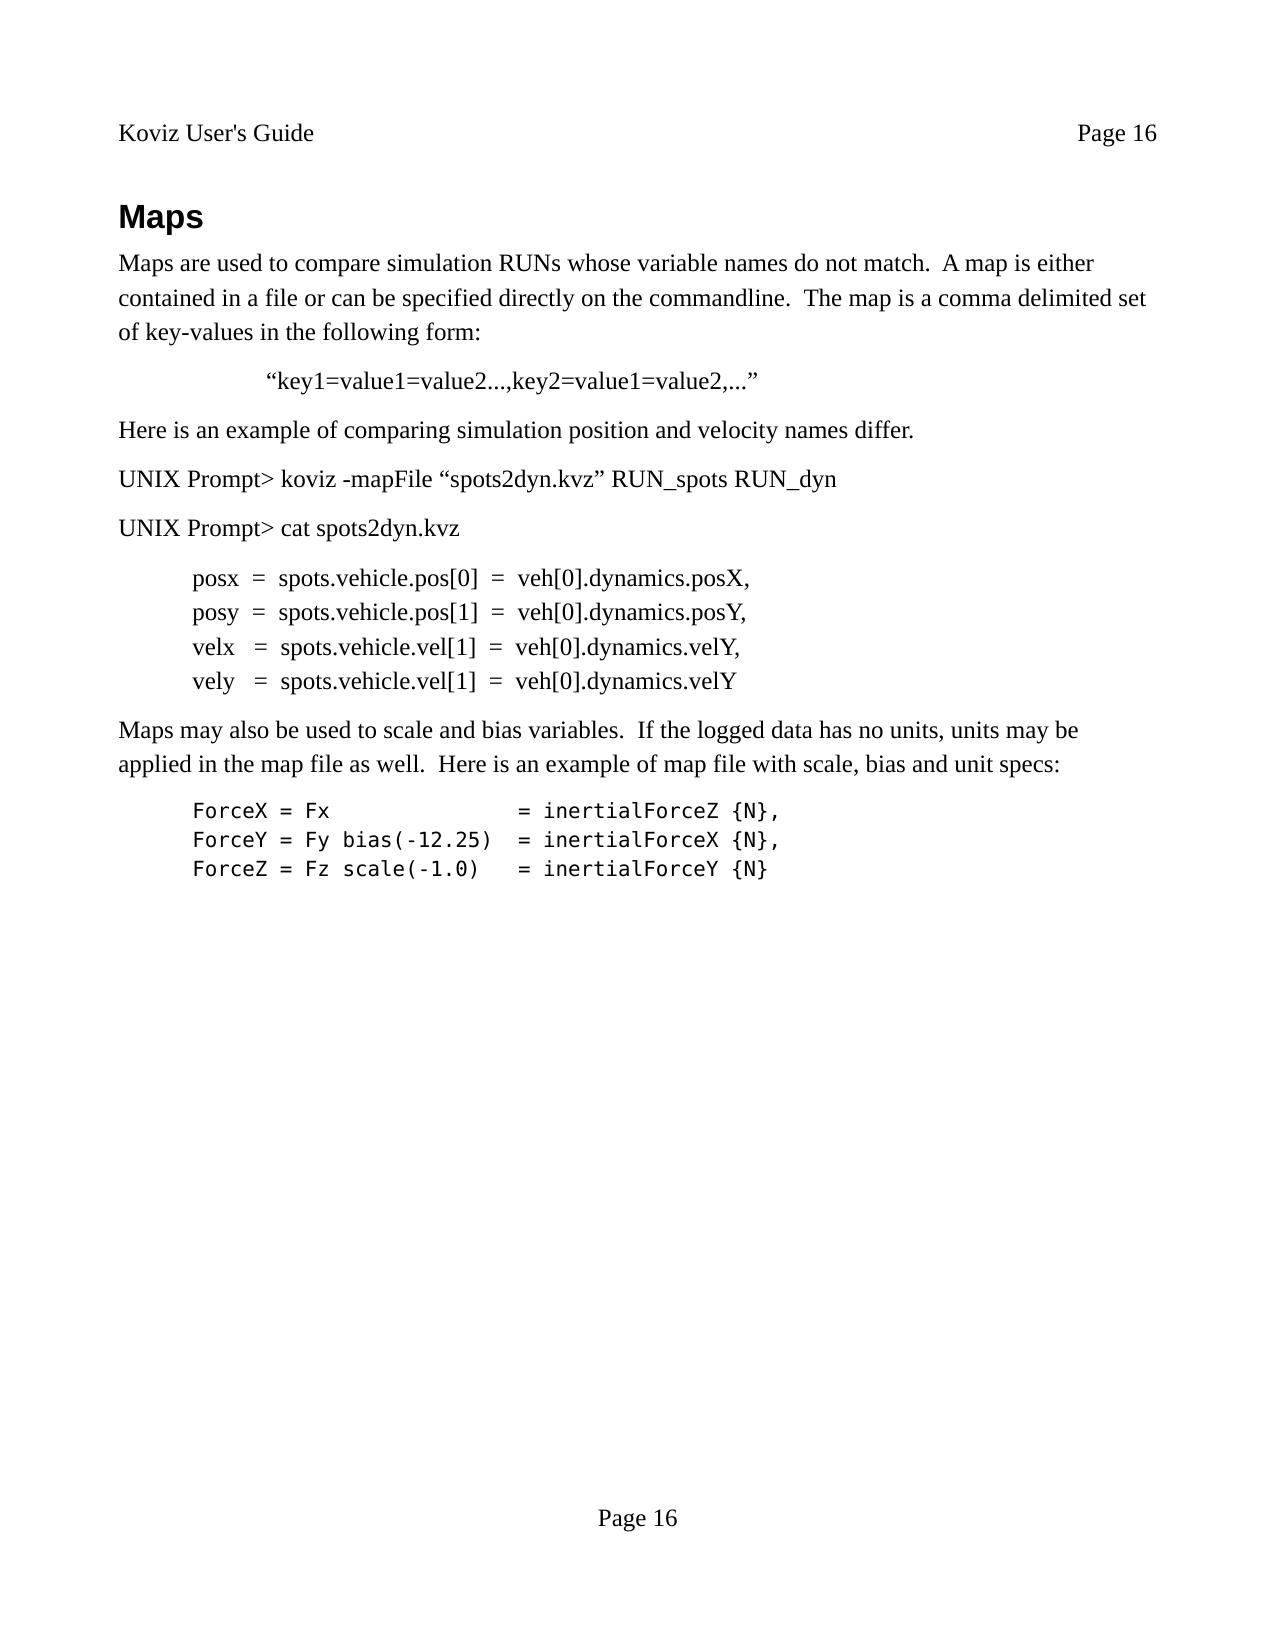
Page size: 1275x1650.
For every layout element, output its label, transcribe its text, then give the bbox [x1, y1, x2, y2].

text UNIX Prompt> koviz -mapFile “spots2dyn.kvz” RUN_spots RUN_dyn [118, 464, 1157, 493]
text ForceX = Fx = inertialForceZ {N}, ForceY = Fy bias(-12.25) = inertialForceX {N}, ForceZ = Fz scale(-1.0) = inertialForceY {N} [192, 799, 1157, 881]
text Maps may also be used to scale and bias variables. If the logged data has no units, units may be applied in the map file as well. Here is an example of map file with scale, bias and unit specs: [118, 715, 1157, 778]
text Maps are used to compare simulation RUNs whose variable names do not match. A map is either contained in a file or can be specified directly on the commandline. The map is a comma delimited set of key-values in the following form: [118, 248, 1157, 346]
subtitle Maps [118, 197, 1157, 236]
text “key1=value1=value2...,key2=value1=value2,...” [266, 366, 1157, 395]
text posx = spots.vehicle.pos[0] = veh[0].dynamics.posX, posy = spots.vehicle.pos[1] = veh[0].dynamics.posY, velx = spots.vehicle.vel[1] = veh[0].dynamics.velY, vely = spots.vehicle.vel[1] = veh[0].dynamics.velY [192, 563, 1157, 695]
text UNIX Prompt> cat spots2dyn.kvz [118, 513, 1157, 542]
text Here is an example of comparing simulation position and velocity names differ. [118, 415, 1157, 444]
